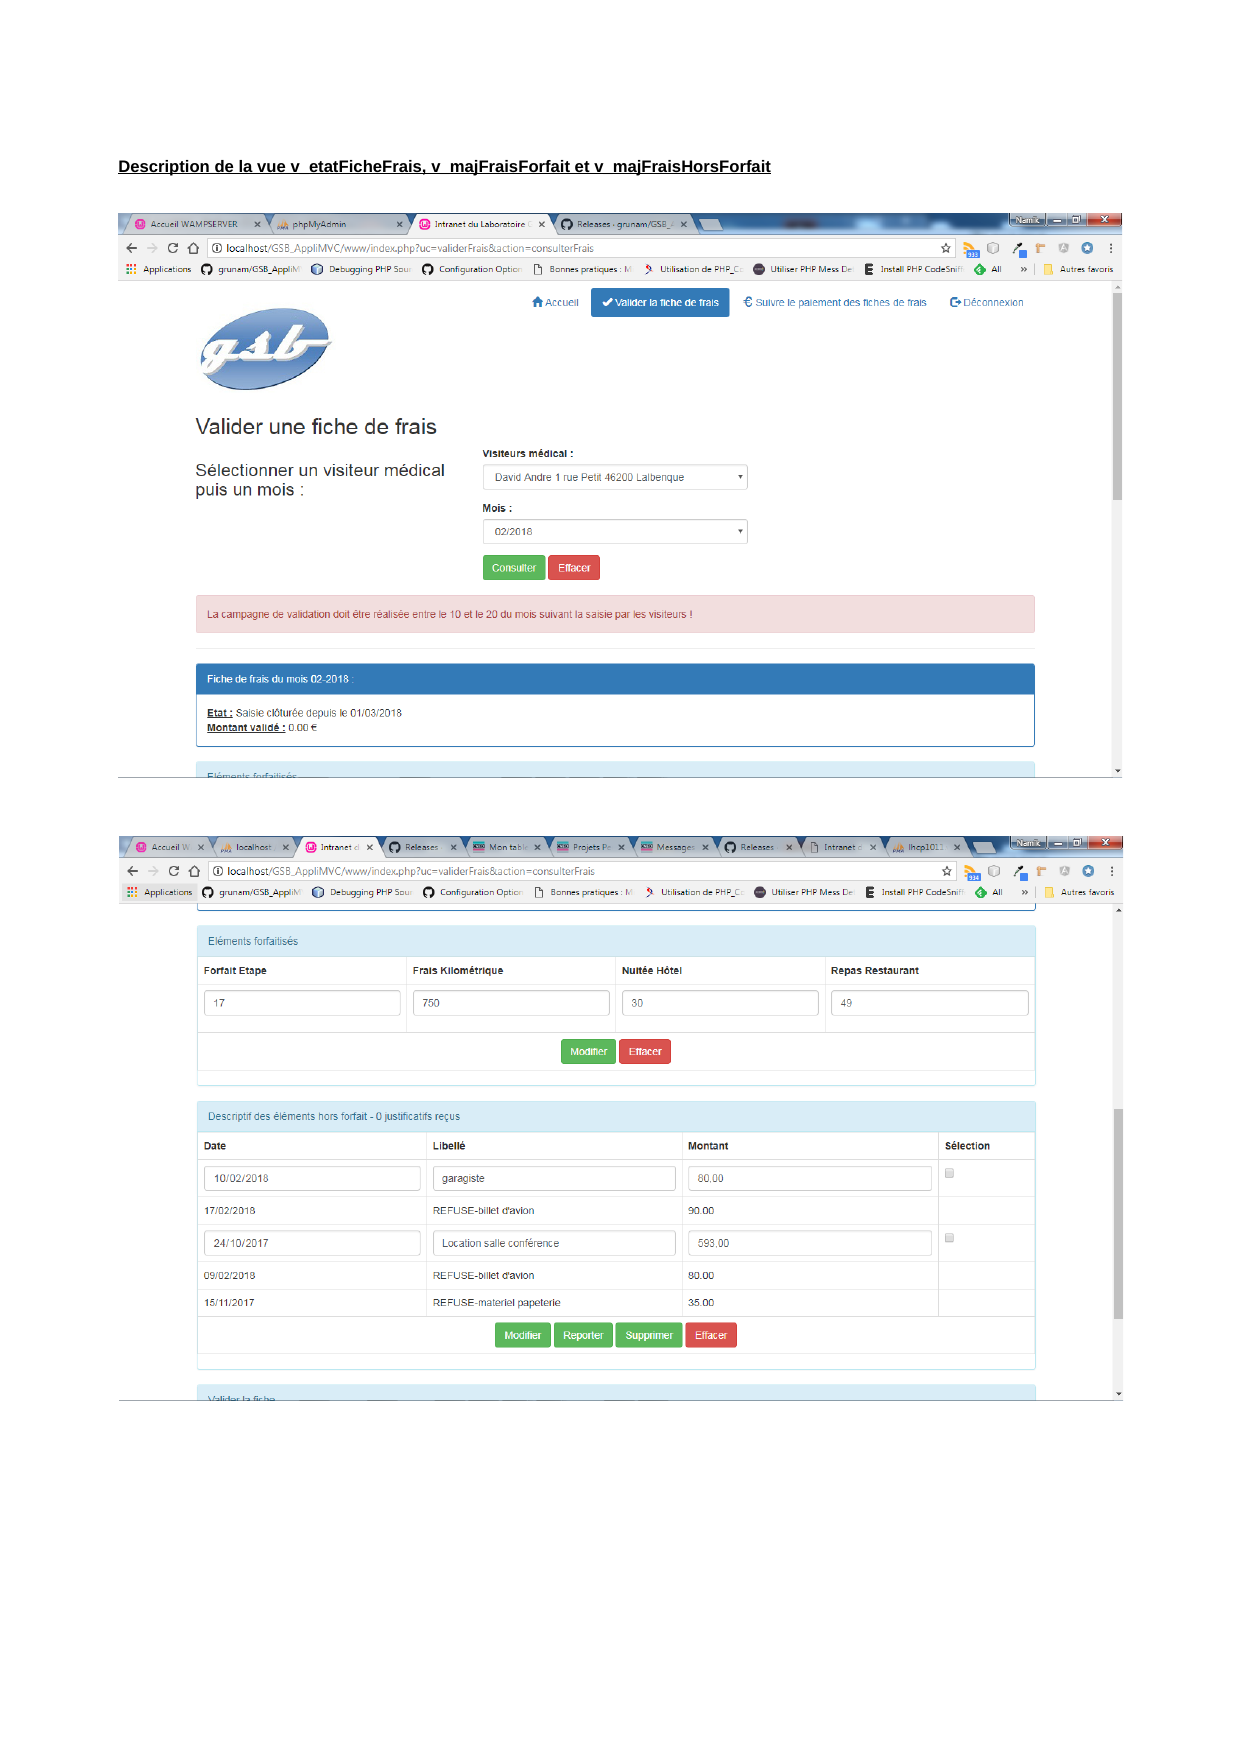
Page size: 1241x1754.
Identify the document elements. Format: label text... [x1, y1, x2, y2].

picture [119, 836, 1124, 1401]
picture [118, 213, 1123, 778]
text Description de la vue v_etatFicheFrais, v_majFraisForfait et v_majFraisHorsForfait [118, 156, 1122, 176]
